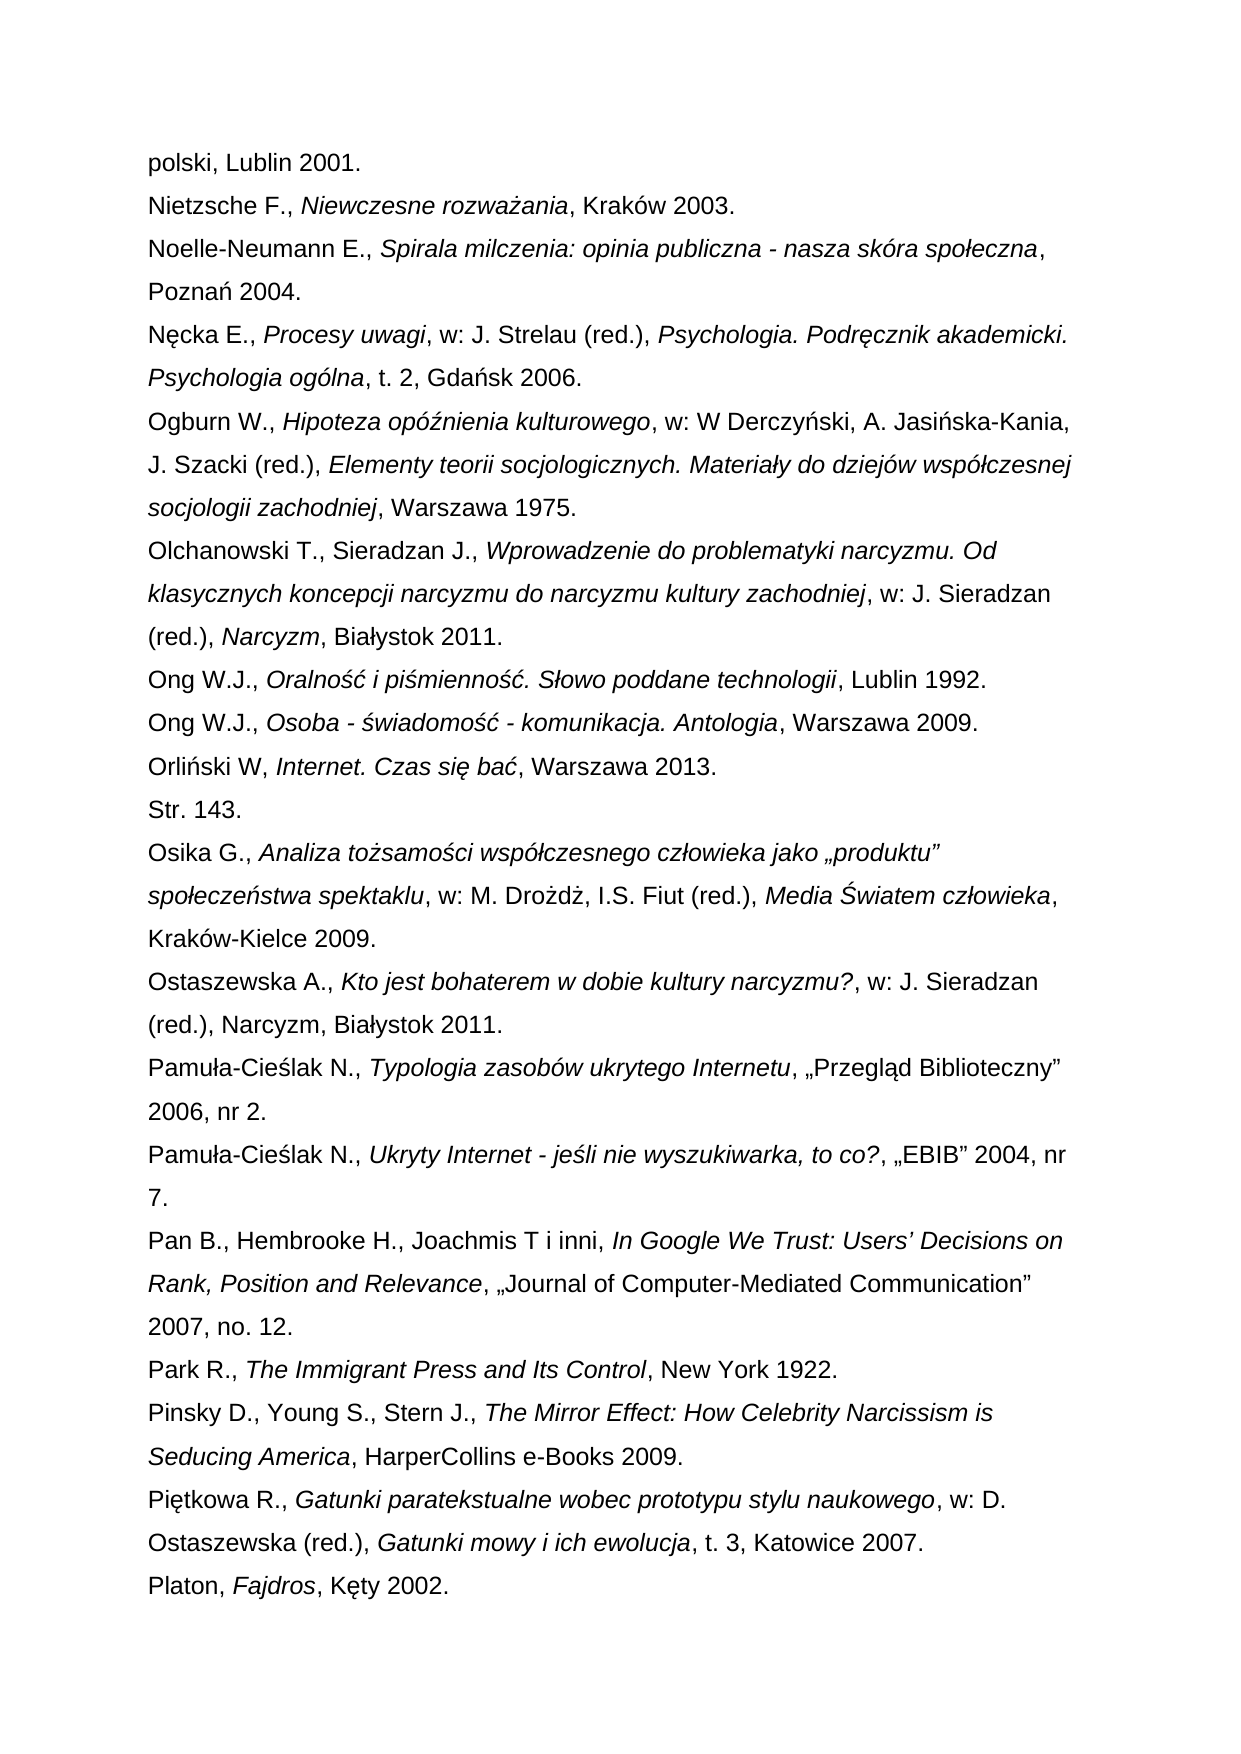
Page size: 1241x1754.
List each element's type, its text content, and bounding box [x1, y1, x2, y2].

text polski, Lublin 2001. [148, 148, 1092, 176]
text Ong W.J., Osoba - świadomość - komunikacja. Antologia, Warszawa 2009. [148, 708, 1092, 737]
text Ostaszewska A., Kto jest bohaterem w dobie kultury narcyzmu?, w: J. Sieradzan (red.), Narcyzm, Białystok 2011. [148, 967, 1092, 1039]
text Ogburn W., Hipoteza opóźnienia kulturowego, w: W Derczyński, A. Jasińska-Kania, J. Szacki (red.), Elementy teorii socjologicznych. Materiały do dziejów współczesnej socjologii zachodniej, Warszawa 1975. [148, 406, 1092, 521]
text Pamuła-Cieślak N., Typologia zasobów ukrytego Internetu, „Przegląd Biblioteczny” 2006, nr 2. [148, 1053, 1092, 1125]
text Park R., The Immigrant Press and Its Control, New York 1922. [148, 1355, 1092, 1384]
text Pamuła-Cieślak N., Ukryty Internet - jeśli nie wyszukiwarka, to co?, „EBIB” 2004, nr 7. [148, 1139, 1092, 1211]
text Ong W.J., Oralność i piśmienność. Słowo poddane technologii, Lublin 1992. [148, 665, 1092, 694]
text Osika G., Analiza tożsamości współczesnego człowieka jako „produktu” społeczeństwa spektaklu, w: M. Drożdż, I.S. Fiut (red.), Media Światem człowieka, Kraków-Kielce 2009. [148, 838, 1092, 953]
text Noelle-Neumann E., Spirala milczenia: opinia publiczna - nasza skóra społeczna, Poznań 2004. [148, 234, 1092, 306]
text Nęcka E., Procesy uwagi, w: J. Strelau (red.), Psychologia. Podręcznik akademicki. Psychologia ogólna, t. 2, Gdańsk 2006. [148, 320, 1092, 392]
text Nietzsche F., Niewczesne rozważania, Kraków 2003. [148, 191, 1092, 219]
text Piętkowa R., Gatunki paratekstualne wobec prototypu stylu naukowego, w: D. Ostaszewska (red.), Gatunki mowy i ich ewolucja, t. 3, Katowice 2007. [148, 1484, 1092, 1556]
text Platon, Fajdros, Kęty 2002. [148, 1571, 1092, 1599]
text Orliński W, Internet. Czas się bać, Warszawa 2013. [148, 751, 1092, 780]
text Pan B., Hembrooke H., Joachmis T i inni, In Google We Trust: Users’ Decisions on Rank, Position and Relevance, „Journal of Computer-Mediated Communication” 2007, no. 12. [148, 1226, 1092, 1341]
text Str. 143. [148, 794, 1092, 823]
text Pinsky D., Young S., Stern J., The Mirror Effect: How Celebrity Narcissism is Seducing America, HarperCollins e-Books 2009. [148, 1398, 1092, 1470]
text Olchanowski T., Sieradzan J., Wprowadzenie do problematyki narcyzmu. Od klasycznych koncepcji narcyzmu do narcyzmu kultury zachodniej, w: J. Sieradzan (red.), Narcyzm, Białystok 2011. [148, 536, 1092, 651]
